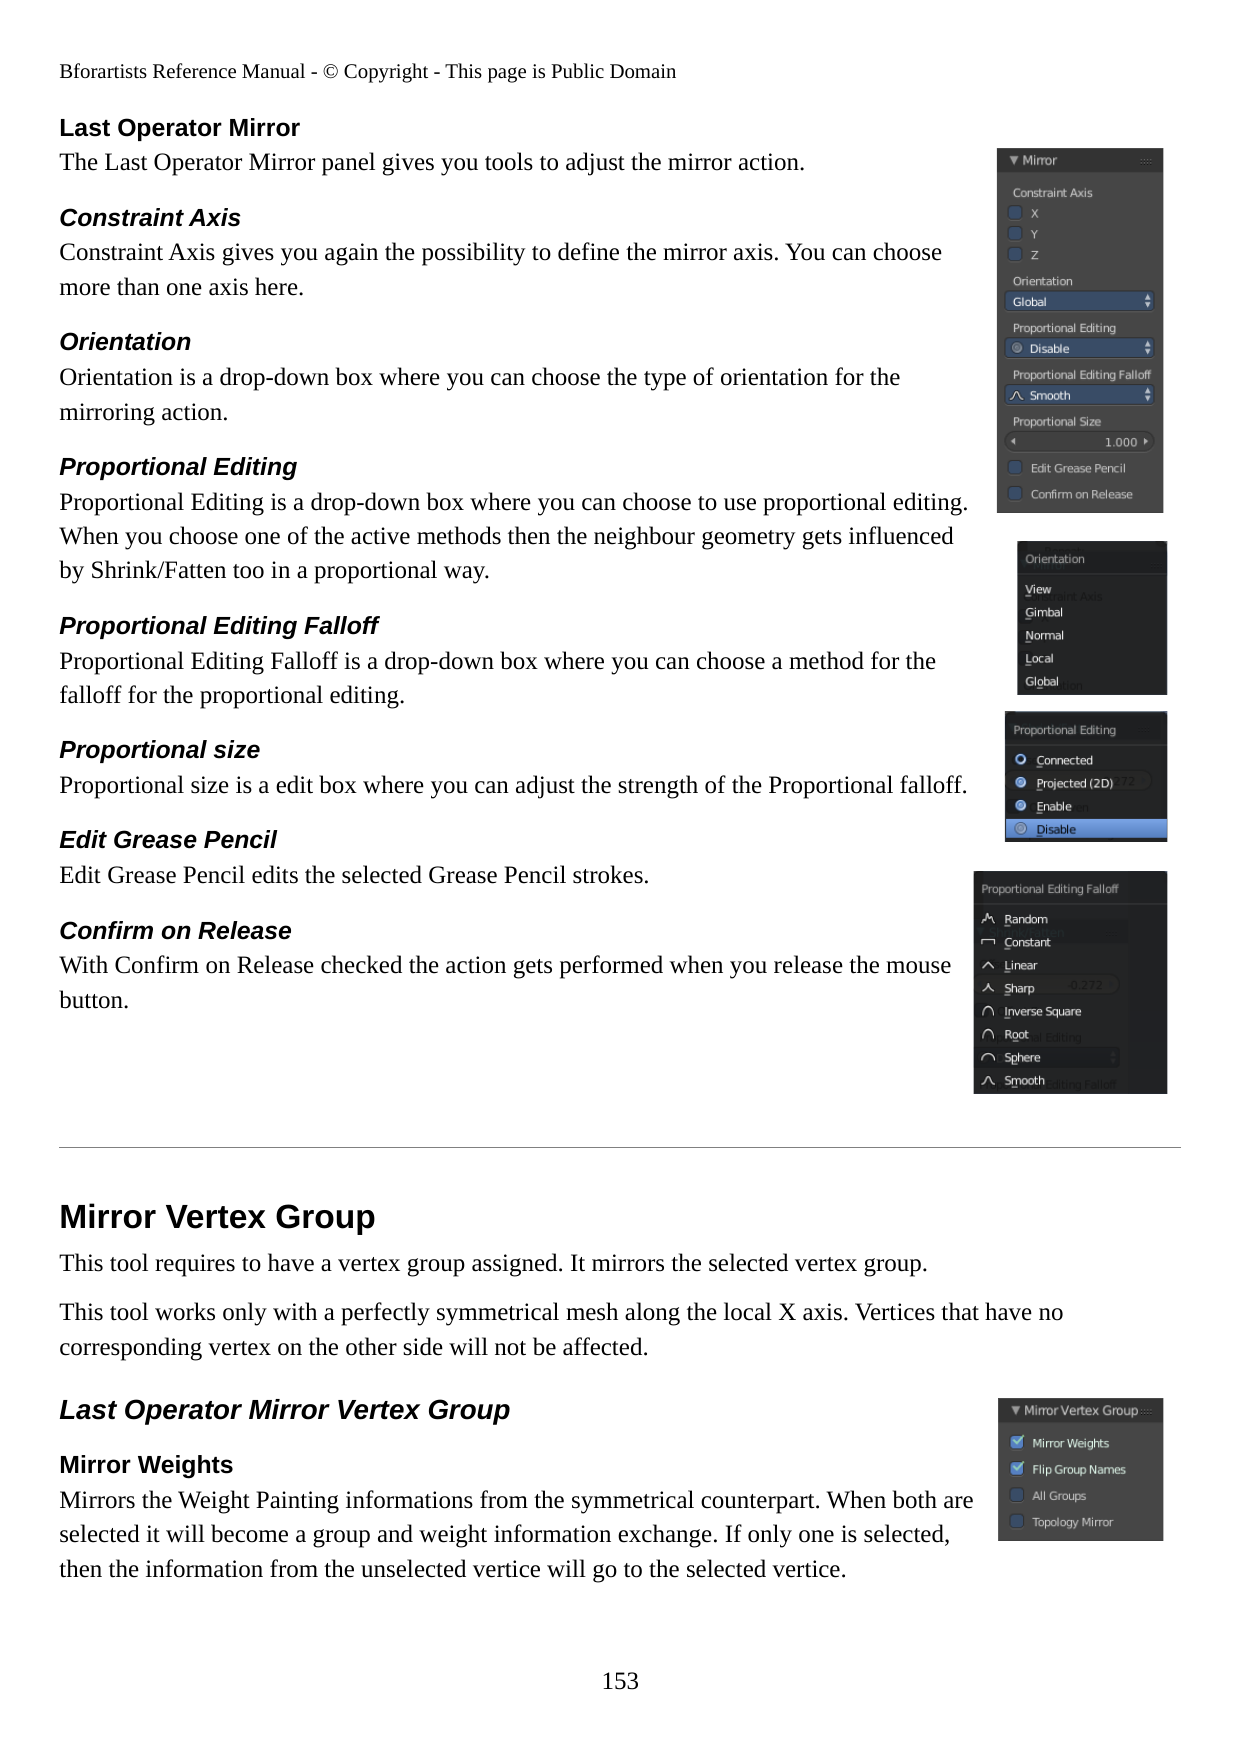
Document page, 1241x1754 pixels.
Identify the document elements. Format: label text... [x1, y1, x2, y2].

picture [1017, 541, 1168, 695]
subtitle Last Operator Mirror [59, 113, 1181, 141]
subtitle Mirror Weights [59, 1450, 998, 1479]
subtitle Proportional Editing [59, 452, 996, 480]
text Proportional size is a edit box where you can adjust the strength of the Proportional falloff. [59, 770, 1004, 799]
subtitle [1164, 1450, 1181, 1479]
picture [973, 871, 1168, 1094]
subtitle [1164, 452, 1181, 480]
text Proportional Editing is a drop-down box where you can choose to use proportional editing. When you choose one of the active methods then the neighbour geometry gets influenced by Shrink/Fatten too in a proportional way. [59, 487, 1181, 584]
subtitle [1168, 736, 1181, 764]
subtitle Orientation [59, 327, 996, 356]
text Proportional Editing Falloff is a drop-down box where you can choose a method for the falloff for the proportional editing. [59, 646, 1181, 709]
text Orientation is a drop-down box where you can choose the type of orientation for the mirroring action. [59, 362, 996, 425]
picture [996, 148, 1164, 513]
text Edit Grease Pencil edits the selected Grease Pencil strokes. [59, 860, 1181, 889]
subtitle [1168, 916, 1181, 944]
subtitle Constraint Axis [59, 203, 996, 231]
picture [998, 1398, 1164, 1541]
subtitle Last Operator Mirror Vertex Group [59, 1393, 1181, 1425]
text This tool requires to have a vertex group assigned. It mirrors the selected vertex group. [59, 1248, 1181, 1277]
text Constraint Axis gives you again the possibility to define the mirror axis. You can choose more than one axis here. [59, 237, 996, 301]
subtitle Proportional Editing Falloff [59, 611, 1017, 639]
picture [1004, 711, 1168, 842]
text This tool works only with a perfectly symmetrical mesh along the local X axis. Vertices that have no corresponding vertex on the other side will not be affected. [59, 1297, 1181, 1361]
subtitle Edit Grease Pencil [59, 826, 1181, 854]
subtitle [1164, 203, 1181, 231]
subtitle Confirm on Release [59, 916, 973, 944]
subtitle Mirror Vertex Group [59, 1197, 1181, 1236]
text With Confirm on Release checked the action gets performed when you release the mouse button. [59, 951, 973, 1014]
subtitle Proportional size [59, 736, 1004, 764]
subtitle [1164, 327, 1181, 356]
text The Last Operator Mirror panel gives you tools to adjust the mirror action. [59, 147, 1181, 176]
text Mirrors the Weight Painting informations from the symmetrical counterpart. When both are selected it will become a group and weight information exchange. If only one is selected, then the information from the unselected vertice will go to the selected vertice. [59, 1485, 1181, 1583]
